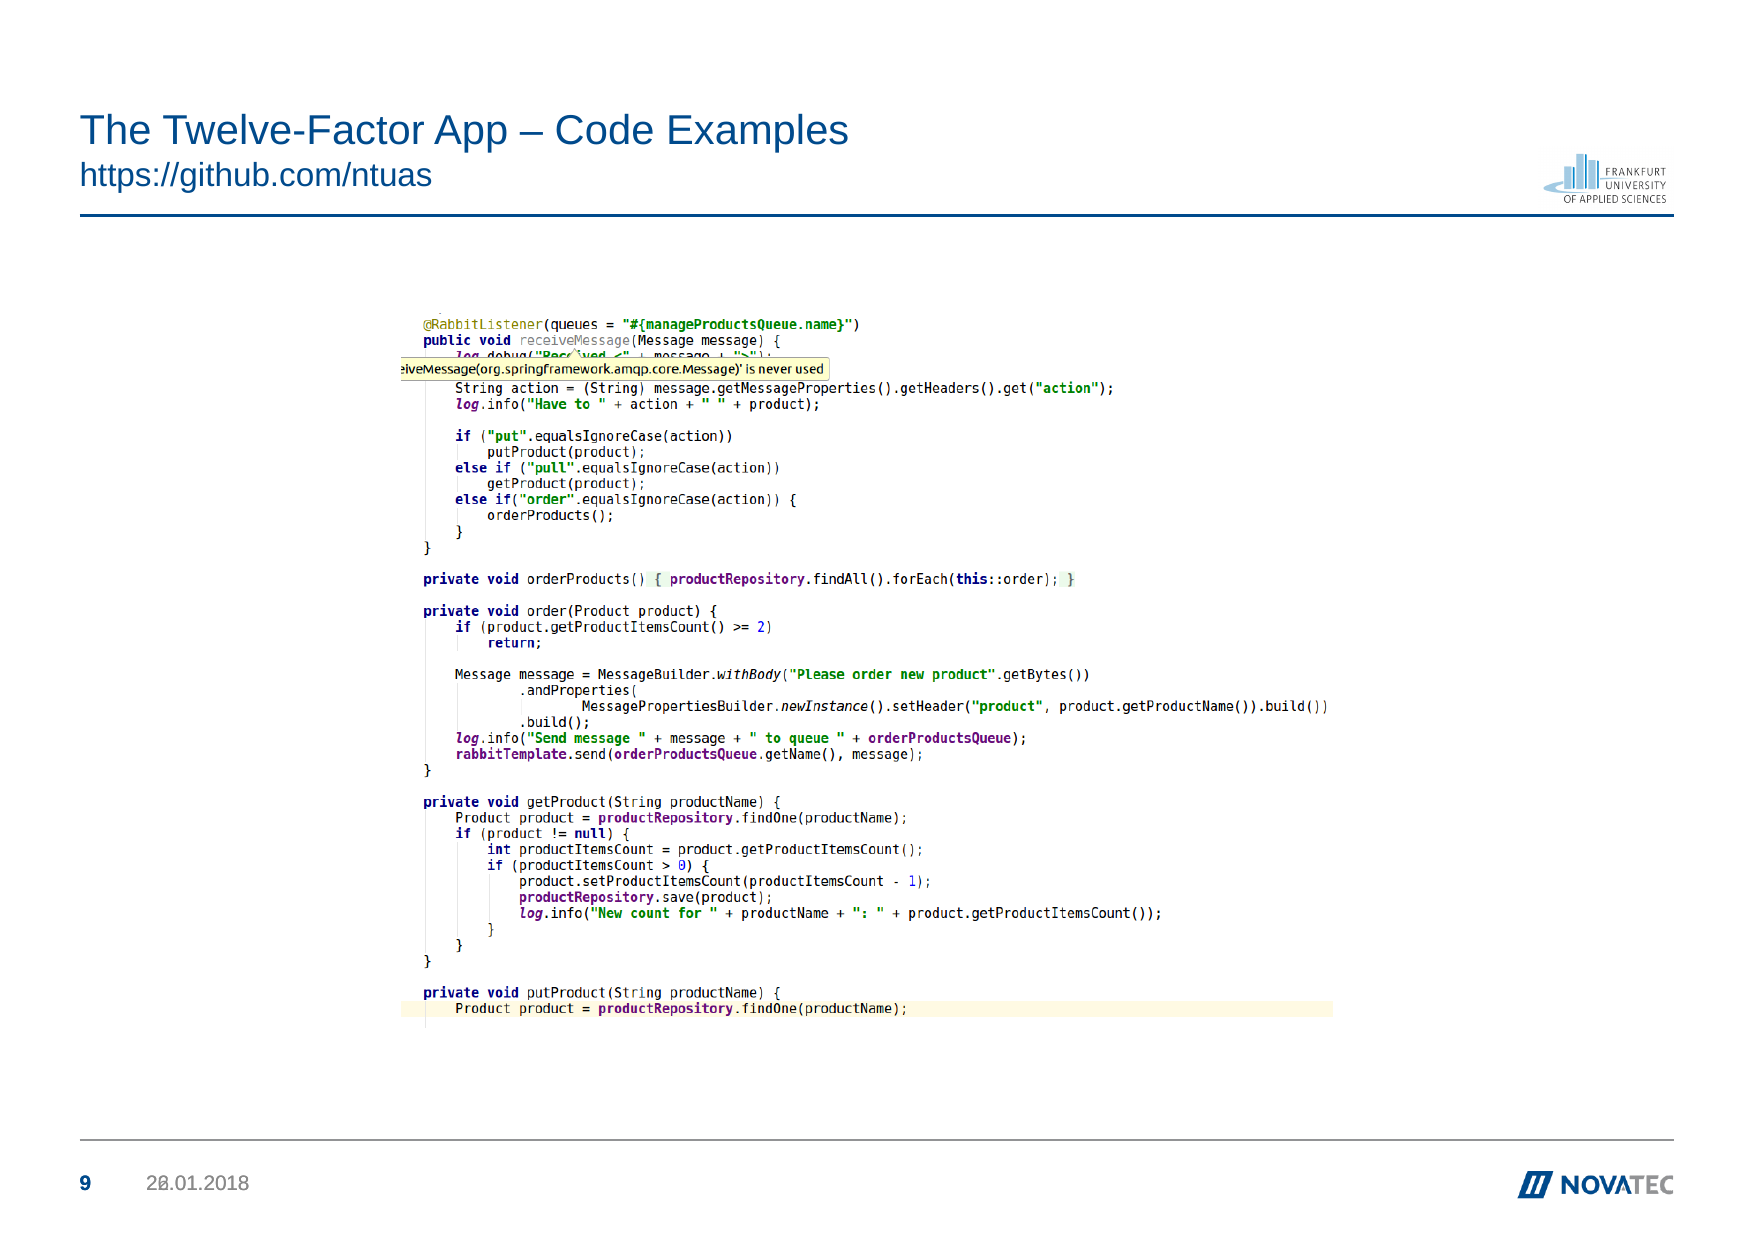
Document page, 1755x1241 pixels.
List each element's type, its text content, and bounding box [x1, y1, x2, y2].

text_box 22.01.2018 [146, 1149, 276, 1216]
title The Twelve-Factor App – Code Examples https://github.com/ntuas [79, 41, 1675, 241]
picture [1517, 1171, 1674, 1200]
picture [1538, 146, 1674, 213]
picture [401, 313, 1333, 1028]
text_box [79, 1149, 139, 1216]
